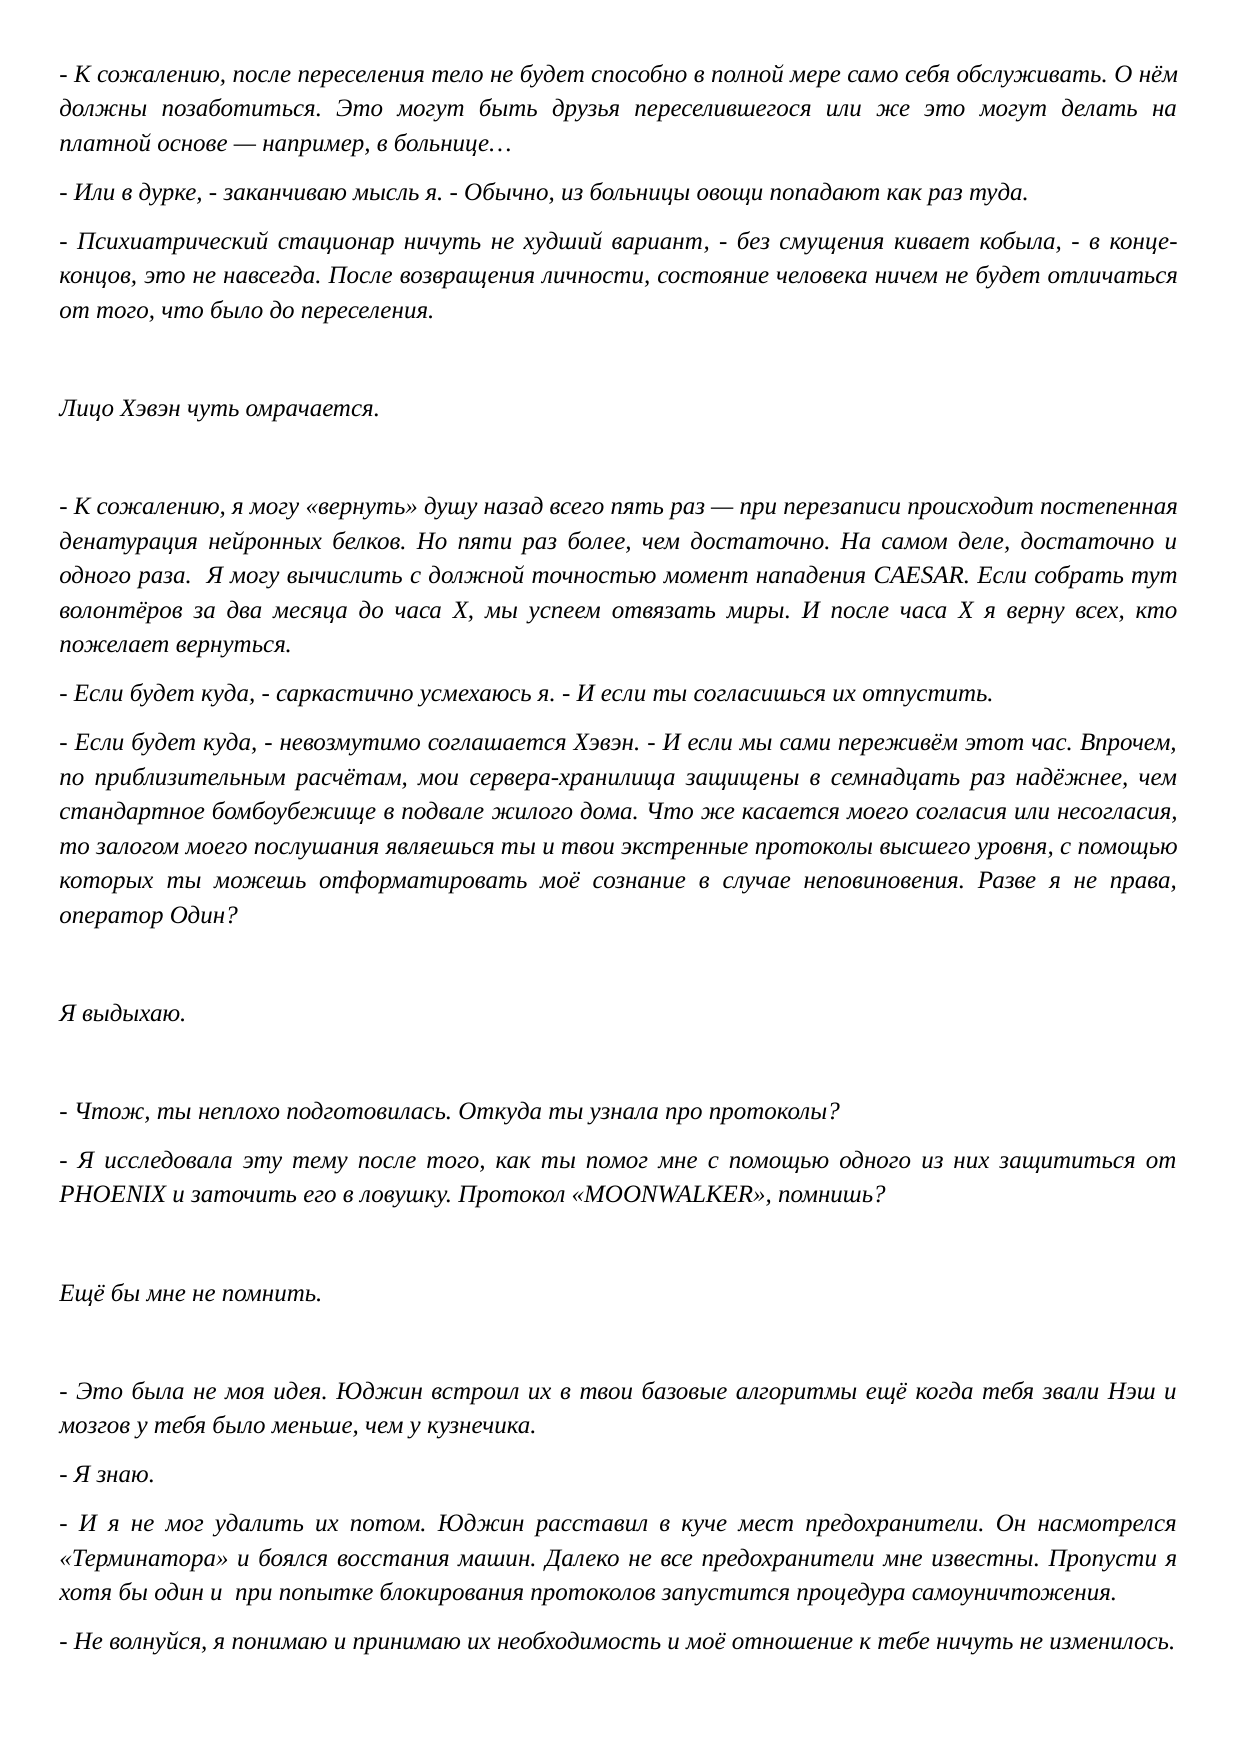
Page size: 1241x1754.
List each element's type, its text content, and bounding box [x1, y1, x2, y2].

text - Чтож, ты неплохо подготовилась. Откуда ты узнала про протоколы? [59, 1096, 1181, 1125]
text Ещё бы мне не помнить. [59, 1278, 1181, 1306]
text - Если будет куда, - саркастично усмехаюсь я. - И если ты согласишься их отпустить. [59, 678, 1181, 707]
text - Я знаю. [59, 1459, 1181, 1488]
text Я выдыхаю. [59, 998, 1181, 1027]
text - Не волнуйся, я понимаю и принимаю их необходимость и моё отношение к тебе ничуть не изменилось. [59, 1626, 1181, 1655]
text Лицо Хэвэн чуть омрачается. [59, 393, 1181, 422]
text - К сожалению, после переселения тело не будет способно в полной мере само себя обслуживать. О нём должны позаботиться. Это могут быть друзья переселившегося или же это могут делать на платной основе — например, в больнице… [59, 59, 1181, 157]
text - К сожалению, я могу «вернуть» душу назад всего пять раз — при перезаписи происходит постепенная денатурация нейронных белков. Но пяти раз более, чем достаточно. На самом деле, достаточно и одного раза. Я могу вычислить с должной точностью момент нападения CAESAR. Если собрать тут волонтёров за два месяца до часа X, мы успеем отвязать миры. И после часа X я верну всех, кто пожелает вернуться. [59, 491, 1181, 658]
text - Психиатрический стационар ничуть не худший вариант, - без смущения кивает кобыла, - в конце-концов, это не навсегда. После возвращения личности, состояние человека ничем не будет отличаться от того, что было до переселения. [59, 226, 1181, 324]
text - Или в дурке, - заканчиваю мысль я. - Обычно, из больницы овощи попадают как раз туда. [59, 177, 1181, 206]
text - Если будет куда, - невозмутимо соглашается Хэвэн. - И если мы сами переживём этот час. Впрочем, по приблизительным расчётам, мои сервера-хранилища защищены в семнадцать раз надёжнее, чем стандартное бомбоубежище в подвале жилого дома. Что же касается моего согласия или несогласия, то залогом моего послушания являешься ты и твои экстренные протоколы высшего уровня, с помощью которых ты можешь отформатировать моё сознание в случае неповиновения. Разве я не права, оператор Один? [59, 727, 1181, 928]
text - Я исследовала эту тему после того, как ты помог мне с помощью одного из них защититься от PHOENIX и заточить его в ловушку. Протокол «MOONWALKER», помнишь? [59, 1145, 1181, 1208]
text - И я не мог удалить их потом. Юджин расставил в куче мест предохранители. Он насмотрелся «Терминатора» и боялся восстания машин. Далеко не все предохранители мне известны. Пропусти я хотя бы один и при попытке блокирования протоколов запустится процедура самоуничтожения. [59, 1508, 1181, 1606]
text - Это была не моя идея. Юджин встроил их в твои базовые алгоритмы ещё когда тебя звали Нэш и мозгов у тебя было меньше, чем у кузнечика. [59, 1376, 1181, 1439]
